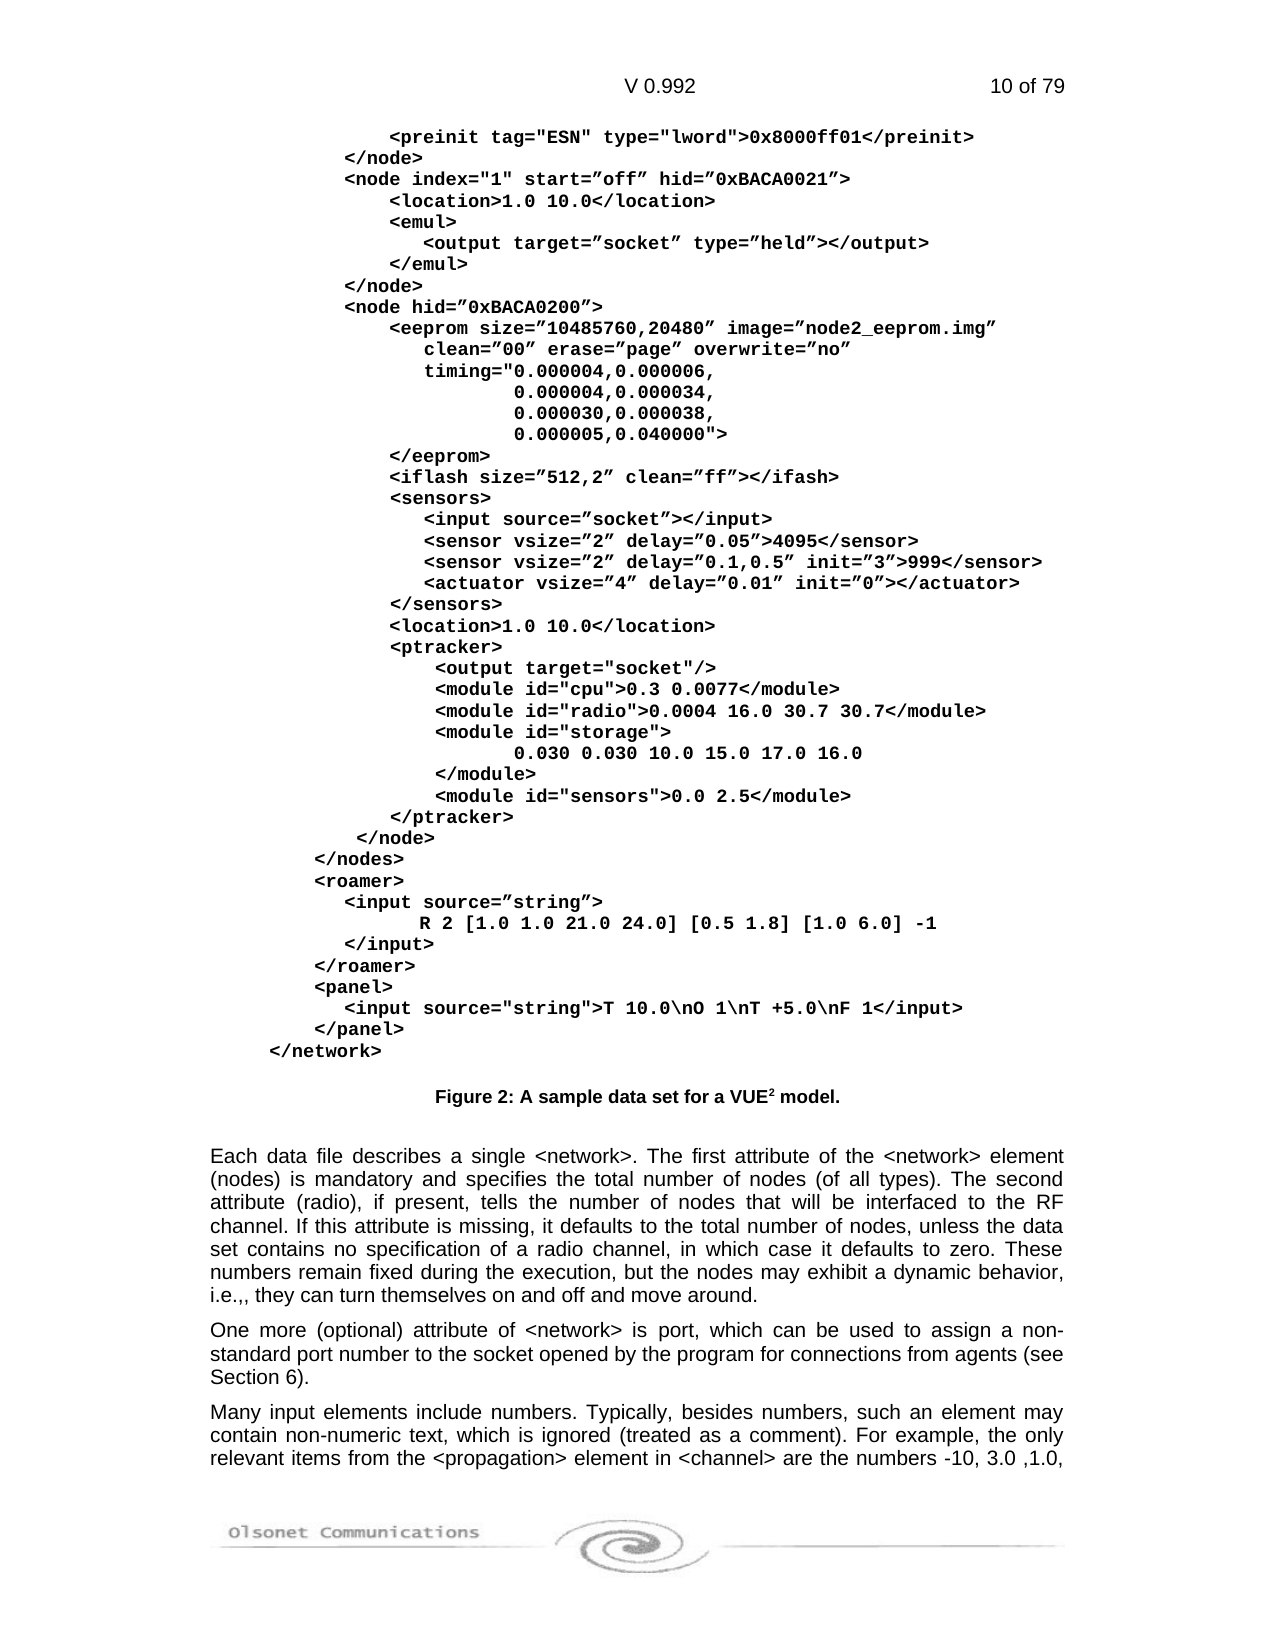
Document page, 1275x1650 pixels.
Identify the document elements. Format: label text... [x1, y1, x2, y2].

text </network> [269, 1041, 1065, 1063]
text <input source=”socket”></input> [210, 510, 1065, 531]
text </panel> [269, 1020, 1065, 1041]
text <panel> [269, 978, 1065, 999]
text <node hid=”0xBACA0200”> [269, 298, 1065, 319]
text <actuator vsize=”4” delay=”0.01” init=”0”></actuator> [210, 574, 1065, 595]
text <iflash size=”512,2” clean=”ff”></ifash> [269, 468, 1065, 489]
text Each data file describes a single <network>. The first attribute of the <network> element (nodes) is mandatory and specifies the total number of nodes (of all types). The second attribute (radio), if present, tells the number of nodes that will be interfaced to the RF channel. If this attribute is missing, it defaults to the total number of nodes, unless the data set contains no specification of a radio channel, in which case it defaults to zero. These numbers remain fixed during the execution, but the nodes may exhibit a dynamic behavior, i.e.,, they can turn themselves on and off and move around. [210, 1144, 1065, 1307]
text <input source="string">T 10.0\nO 1\nT +5.0\nF 1</input> [269, 999, 1065, 1020]
text timing="0.000004,0.000006, [210, 361, 1065, 383]
text </node> [269, 149, 1065, 170]
text clean=”00” erase=”page” overwrite=”no” [210, 340, 1065, 361]
text <sensor vsize=”2” delay=”0.1,0.5” init=”3”>999</sensor> [210, 553, 1065, 574]
picture [210, 1504, 1065, 1596]
text <module id="radio">0.0004 16.0 30.7 30.7</module> [210, 701, 1065, 723]
text 0.000030,0.000038, [210, 404, 1065, 425]
text <input source=”string”> [269, 893, 1065, 914]
text </emul> [269, 255, 1065, 276]
text <eeprom size=”10485760,20480” image=”node2_eeprom.img” [269, 319, 1065, 340]
text </ptracker> [210, 808, 1065, 829]
text <location>1.0 10.0</location> [269, 191, 1065, 213]
text <module id="cpu">0.3 0.0077</module> [210, 680, 1065, 701]
text <emul> [269, 213, 1065, 234]
text <sensors> [210, 489, 1065, 510]
text </module> [210, 765, 1065, 786]
text </sensors> [210, 595, 1065, 616]
text <module id="sensors">0.0 2.5</module> [210, 786, 1065, 808]
text </node> [210, 829, 1065, 850]
text <location>1.0 10.0</location> [269, 616, 1065, 638]
text <sensor vsize=”2” delay=”0.05”>4095</sensor> [210, 531, 1065, 553]
text </nodes> [269, 850, 1065, 871]
text <preinit tag="ESN" type="lword">0x8000ff01</preinit> [269, 128, 1065, 149]
text <node index="1" start=”off” hid=”0xBACA0021”> [269, 170, 1065, 191]
text 0.000004,0.000034, [210, 383, 1065, 404]
text <ptracker> [210, 638, 1065, 659]
text R 2 [1.0 1.0 21.0 24.0] [0.5 1.8] [1.0 6.0] -1 [269, 914, 1065, 935]
text One more (optional) attribute of <network> is port, which can be used to assign a non-standard port number to the socket opened by the program for connections from agents (see Section 6). [210, 1319, 1065, 1388]
text 0.000005,0.040000"> [210, 425, 1065, 446]
text <output target=”socket” type=”held”></output> [269, 234, 1065, 255]
text </roamer> [269, 956, 1065, 978]
text Figure 2: A sample data set for a VUE2 model. [413, 1087, 862, 1108]
text </input> [269, 935, 1065, 956]
text 0.030 0.030 10.0 15.0 17.0 16.0 [210, 744, 1065, 765]
text </eeprom> [269, 446, 1065, 468]
text <output target="socket"/> [210, 659, 1065, 680]
text </node> [269, 276, 1065, 298]
text <roamer> [269, 871, 1065, 893]
text Many input elements include numbers. Typically, besides numbers, such an element may contain non-numeric text, which is ignored (treated as a comment). For example, the only relevant items from the <propagation> element in <channel> are the numbers -10, 3.0 ,1.0, [210, 1400, 1065, 1470]
text <module id="storage"> [210, 723, 1065, 744]
